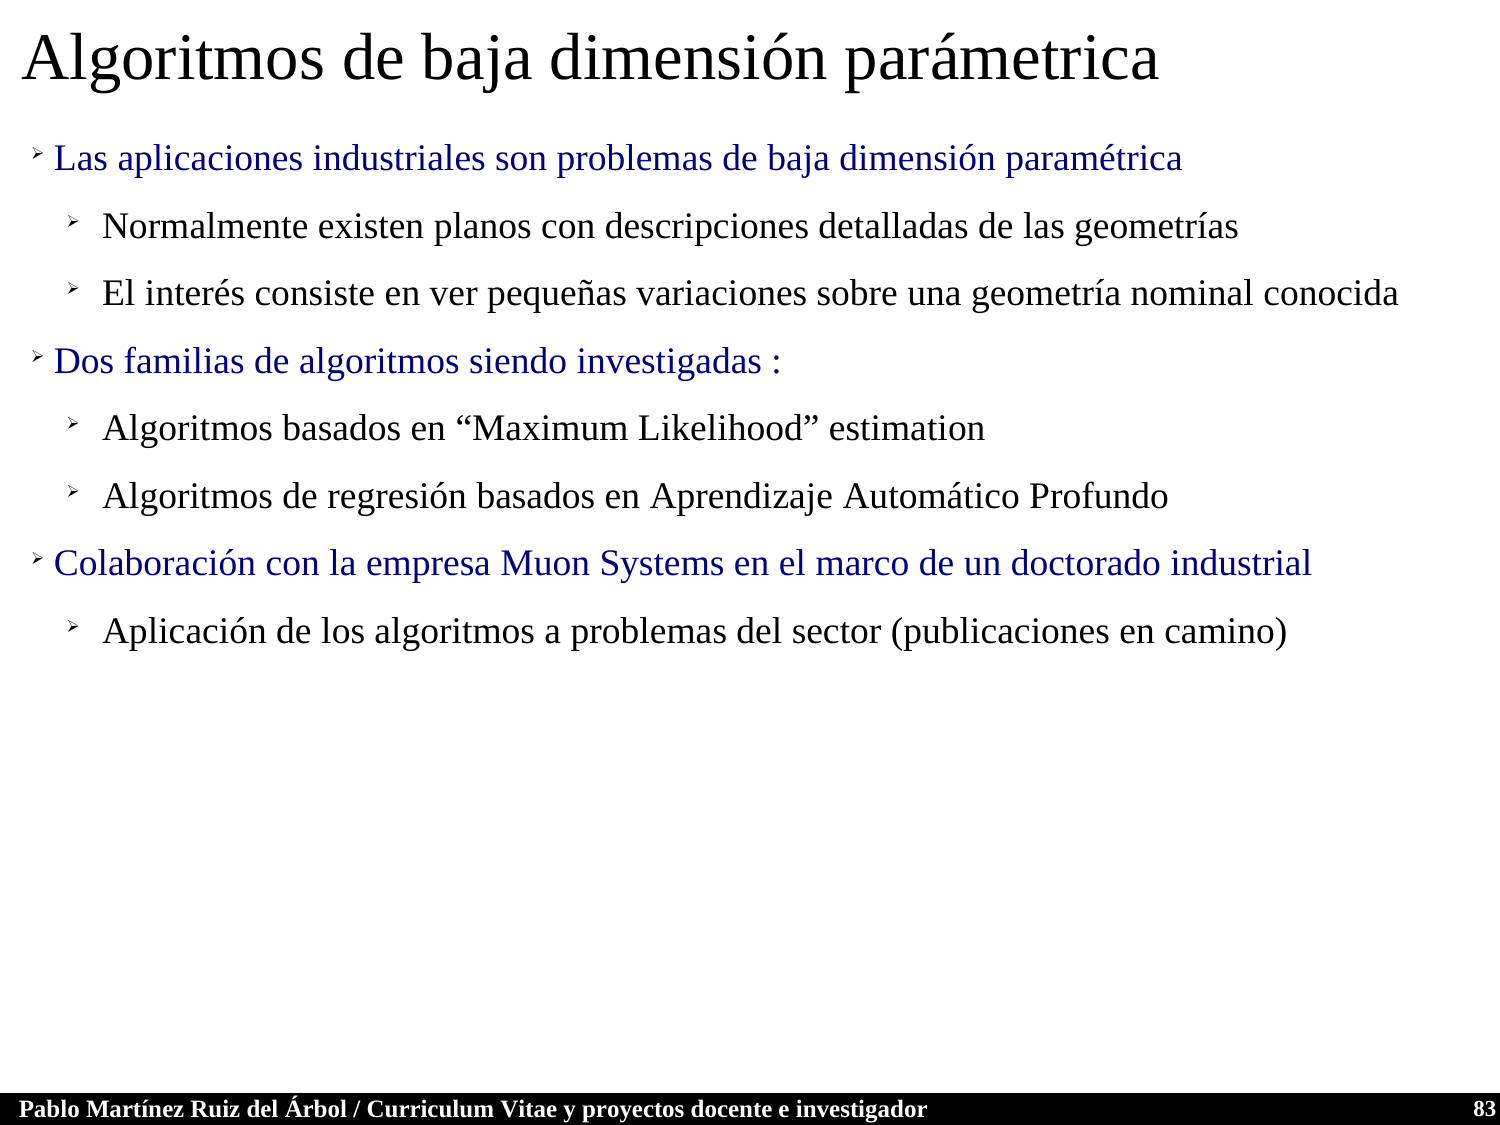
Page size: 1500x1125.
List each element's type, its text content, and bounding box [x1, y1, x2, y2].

text_box Algoritmos de baja dimensión parámetrica [0, 3, 1197, 111]
text_box Las aplicaciones industriales son problemas de baja dimensión paramétrica Normalmente existen planos con descripciones detalladas de las geometrías El interés consiste en ver pequeñas variaciones sobre una geometría nominal conocida Dos familias de algoritmos siendo investigadas : Algoritmos basados en “Maximum Likelihood” estimation Algoritmos de regresión basados en Aprendizaje Automático Profundo Colaboración con la empresa Muon Systems en el marco de un doctorado industrial Aplicación de los algoritmos a problemas del sector (publicaciones en camino) [11, 98, 1500, 279]
